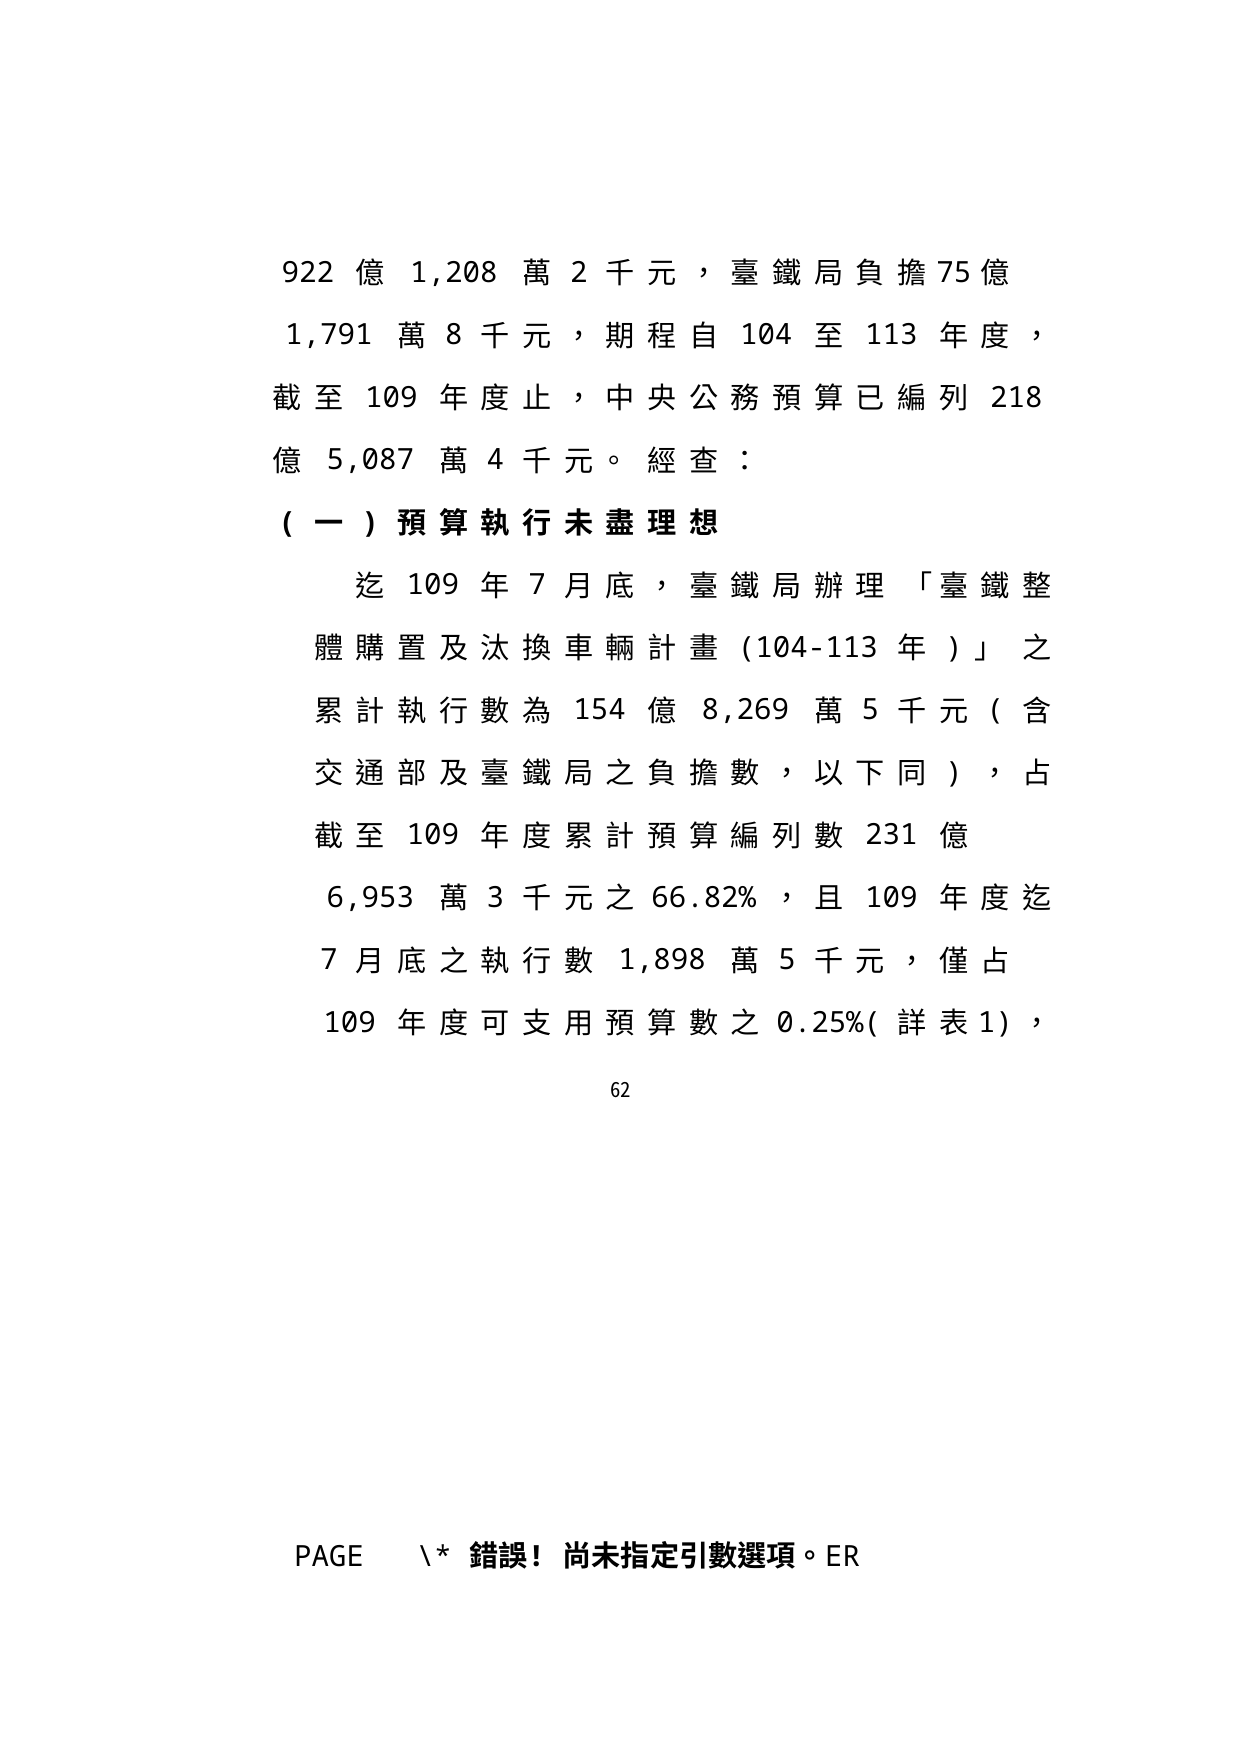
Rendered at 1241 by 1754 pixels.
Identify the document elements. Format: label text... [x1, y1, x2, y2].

text 迄109年7月底，臺鐵局辦理「臺鐵整體購置及汰換車輛計畫(104-113年)」之累計執行數為154億8,269萬5千元(含交通部及臺鐵局之負擔數，以下同)，占截至109年度累計預算編列數231億6,953萬3千元之66.82%，且109年度迄7月底之執行數1,898萬5千元，僅占109年度可支用預算數之0.25%(詳表1)， [271, 542, 1058, 1042]
text (一)預算執行未盡理想 [242, 479, 1058, 542]
text 922億1,208萬2千元，臺鐵局負擔75億1,791萬8千元，期程自104至113年度，截至109年度止，中央公務預算已編列218億5,087萬4千元。經查： [242, 229, 1058, 479]
